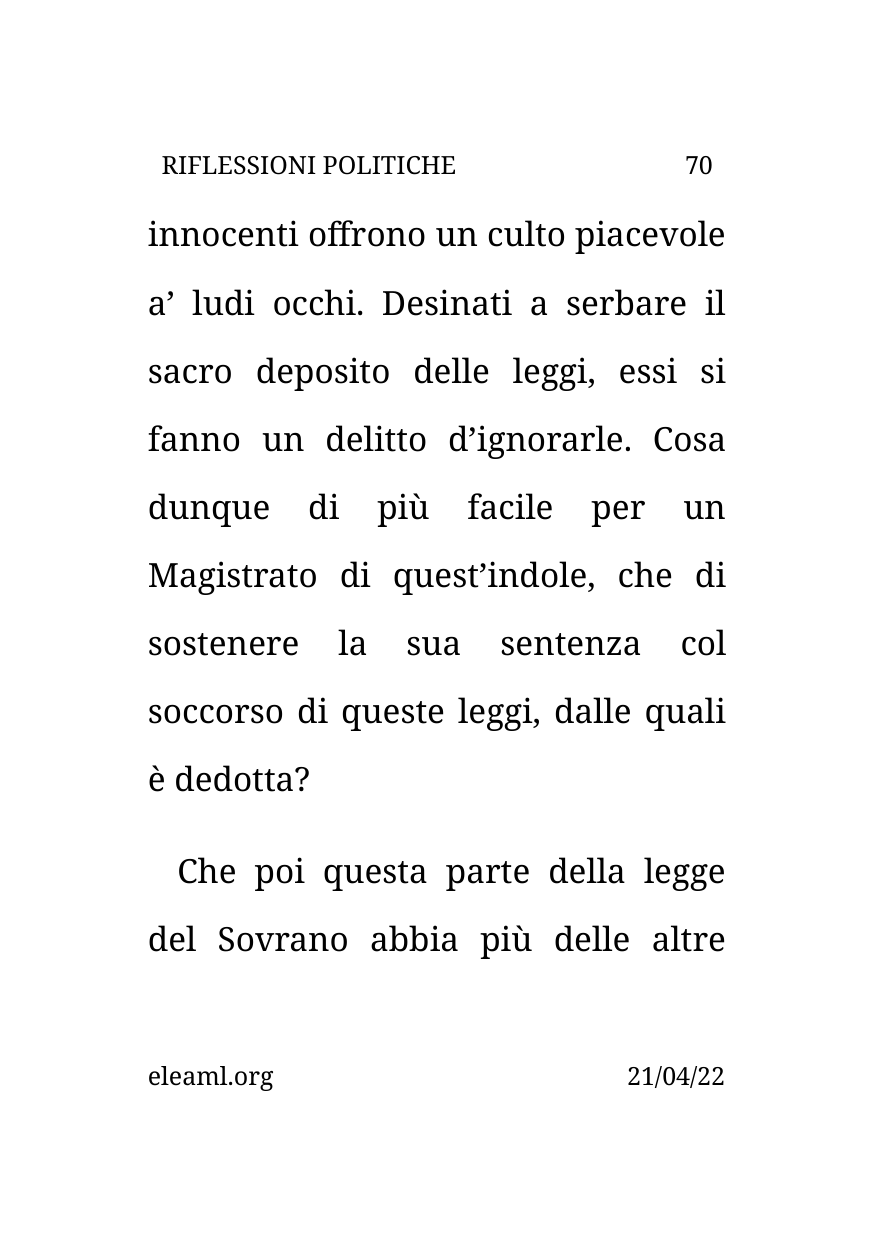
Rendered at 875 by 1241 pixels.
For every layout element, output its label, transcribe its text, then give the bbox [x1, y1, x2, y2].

text innocenti offrono un culto piacevole a’ ludi occhi. Desinati a serbare il sacro deposito delle leggi, essi si fanno un delitto d’ignorarle. Cosa dunque di più facile per un Magistrato di quest’indole, che di sostenere la sua sentenza col soccorso di queste leggi, dalle quali è dedotta? [148, 211, 726, 802]
text Che poi questa parte della legge del Sovrano abbia più delle altre [148, 848, 726, 961]
